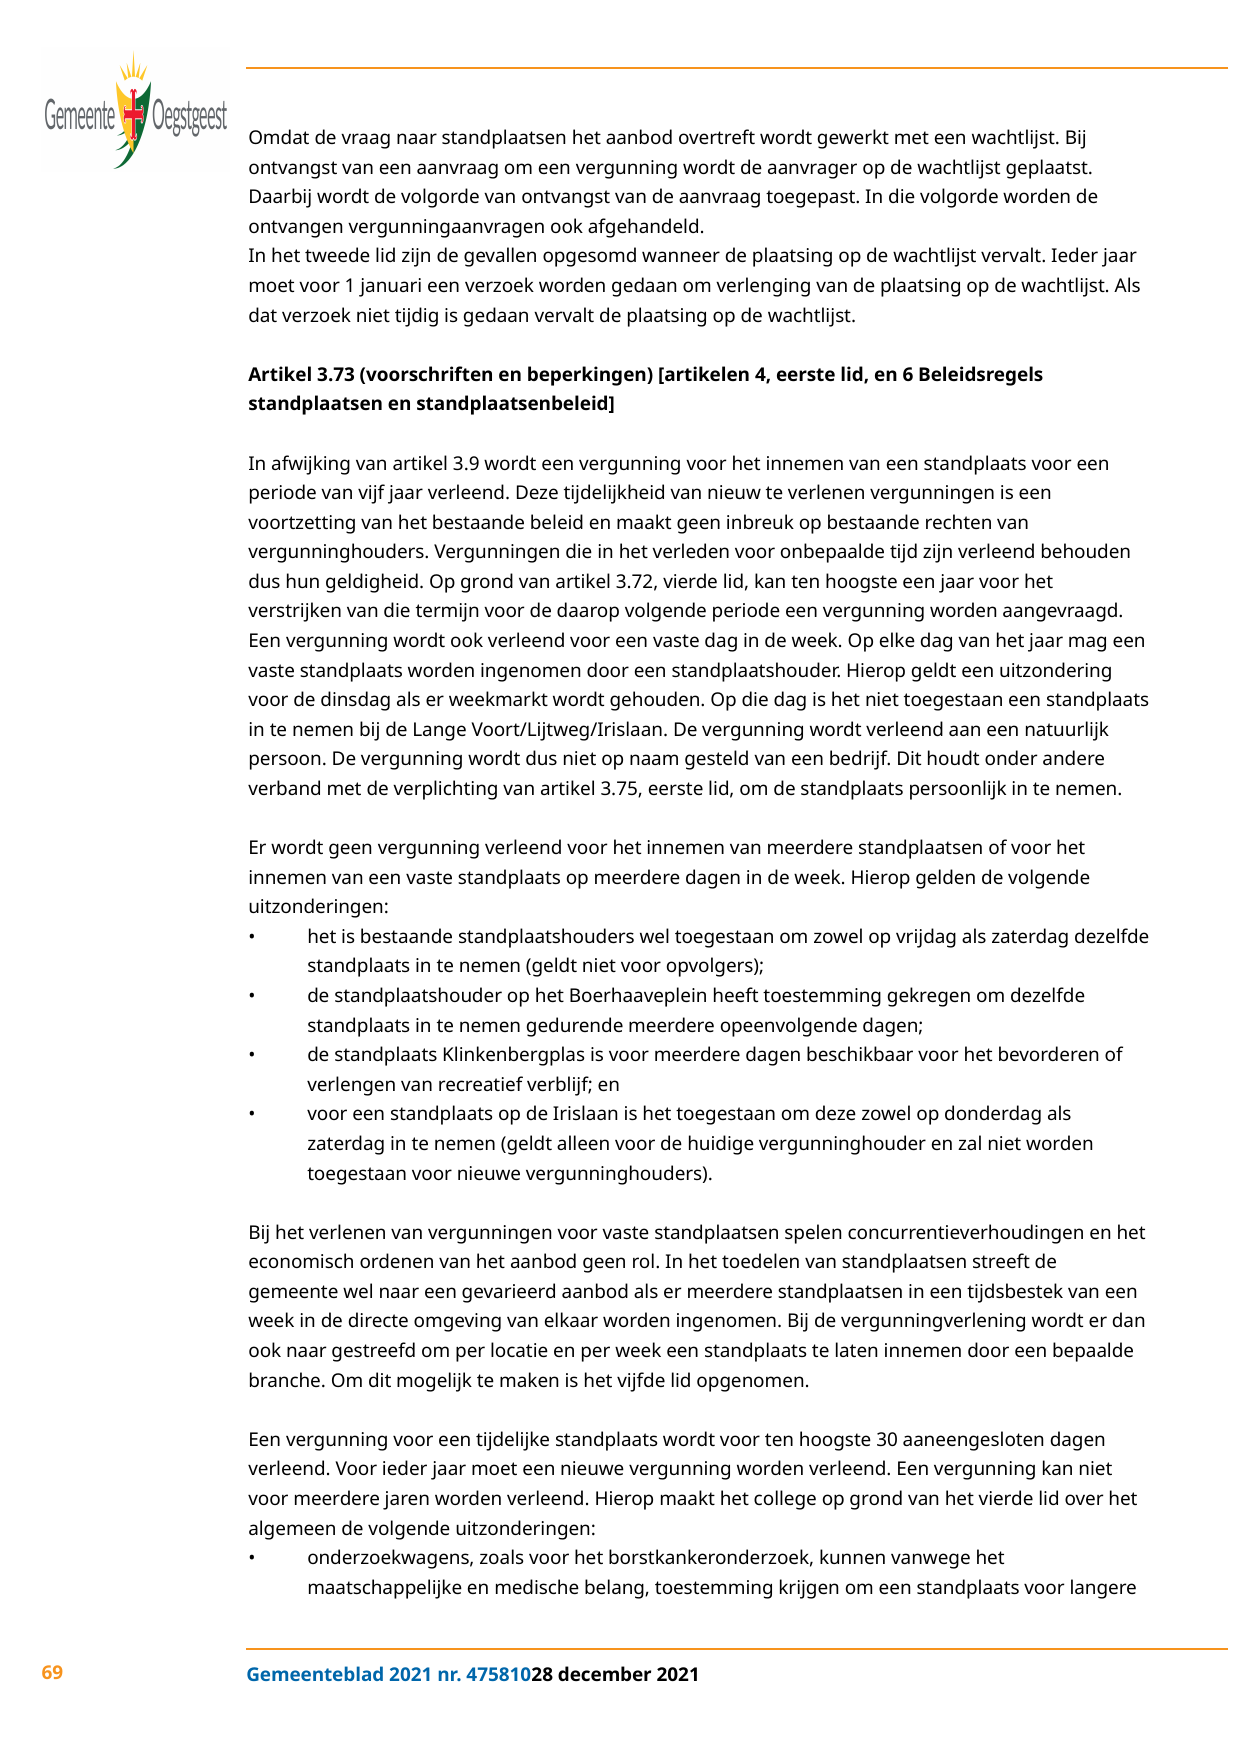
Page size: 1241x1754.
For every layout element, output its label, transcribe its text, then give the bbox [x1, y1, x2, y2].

list voor een standplaats op de Irislaan is het toegestaan om deze zowel op donderdag als zaterdag in te nemen (geldt alleen voor de huidige vergunninghouder en zal niet worden toegestaan voor nieuwe vergunninghouders). [248, 1101, 1152, 1186]
text In het tweede lid zijn de gevallen opgesomd wanneer de plaatsing op de wachtlijst vervalt. Ieder jaar moet voor 1 januari een verzoek worden gedaan om verlenging van de plaatsing op de wachtlijst. Als dat verzoek niet tijdig is gedaan vervalt de plaatsing op de wachtlijst. [248, 243, 1152, 328]
text In afwijking van artikel 3.9 wordt een vergunning voor het innemen van een standplaats voor een periode van vijf jaar verleend. Deze tijdelijkheid van nieuw te verlenen vergunningen is een voortzetting van het bestaande beleid en maakt geen inbreuk op bestaande rechten van vergunninghouders. Vergunningen die in het verleden voor onbepaalde tijd zijn verleend behouden dus hun geldigheid. Op grond van artikel 3.72, vierde lid, kan ten hoogste een jaar voor het verstrijken van die termijn voor de daarop volgende periode een vergunning worden aangevraagd. [248, 450, 1152, 623]
text Bij het verlenen van vergunningen voor vaste standplaatsen spelen concurrentieverhoudingen en het economisch ordenen van het aanbod geen rol. In het toedelen van standplaatsen streeft de gemeente wel naar een gevarieerd aanbod als er meerdere standplaatsen in een tijdsbestek van een week in de directe omgeving van elkaar worden ingenomen. Bij de vergunningverlening wordt er dan ook naar gestreefd om per locatie en per week een standplaats te laten innemen door een bepaalde branche. Om dit mogelijk te maken is het vijfde lid opgenomen. [248, 1219, 1152, 1393]
picture [41, 47, 231, 172]
text Er wordt geen vergunning verleend voor het innemen van meerdere standplaatsen of voor het innemen van een vaste standplaats op meerdere dagen in de week. Hierop gelden de volgende uitzonderingen: [248, 834, 1152, 919]
text Artikel 3.73 (voorschriften en beperkingen) [artikelen 4, eerste lid, en 6 Beleidsregels standplaatsen en standplaatsenbeleid] [248, 361, 1152, 416]
text Een vergunning voor een tijdelijke standplaats wordt voor ten hoogste 30 aaneengesloten dagen verleend. Voor ieder jaar moet een nieuwe vergunning worden verleend. Een vergunning kan niet voor meerdere jaren worden verleend. Hierop maakt het college op grond van het vierde lid over het algemeen de volgende uitzonderingen: [248, 1426, 1152, 1541]
list onderzoekwagens, zoals voor het borstkankeronderzoek, kunnen vanwege het maatschappelijke en medische belang, toestemming krijgen om een standplaats voor langere [248, 1544, 1152, 1600]
text Omdat de vraag naar standplaatsen het aanbod overtreft wordt gewerkt met een wachtlijst. Bij ontvangst van een aanvraag om een vergunning wordt de aanvrager op de wachtlijst geplaatst. Daarbij wordt de volgorde van ontvangst van de aanvraag toegepast. In die volgorde worden de ontvangen vergunningaanvragen ook afgehandeld. [248, 124, 1152, 239]
text Een vergunning wordt ook verleend voor een vaste dag in de week. Op elke dag van het jaar mag een vaste standplaats worden ingenomen door een standplaatshouder. Hierop geldt een uitzondering voor de dinsdag als er weekmarkt wordt gehouden. Op die dag is het niet toegestaan een standplaats in te nemen bij de Lange Voort/Lijtweg/Irislaan. De vergunning wordt verleend aan een natuurlijk persoon. De vergunning wordt dus niet op naam gesteld van een bedrijf. Dit houdt onder andere verband met de verplichting van artikel 3.75, eerste lid, om de standplaats persoonlijk in te nemen. [248, 627, 1152, 801]
list het is bestaande standplaatshouders wel toegestaan om zowel op vrijdag als zaterdag dezelfde standplaats in te nemen (geldt niet voor opvolgers); [248, 923, 1152, 978]
list de standplaatshouder op het Boerhaaveplein heeft toestemming gekregen om dezelfde standplaats in te nemen gedurende meerdere opeenvolgende dagen; [248, 982, 1152, 1038]
list de standplaats Klinkenbergplas is voor meerdere dagen beschikbaar voor het bevorderen of verlengen van recreatief verblijf; en [248, 1041, 1152, 1097]
